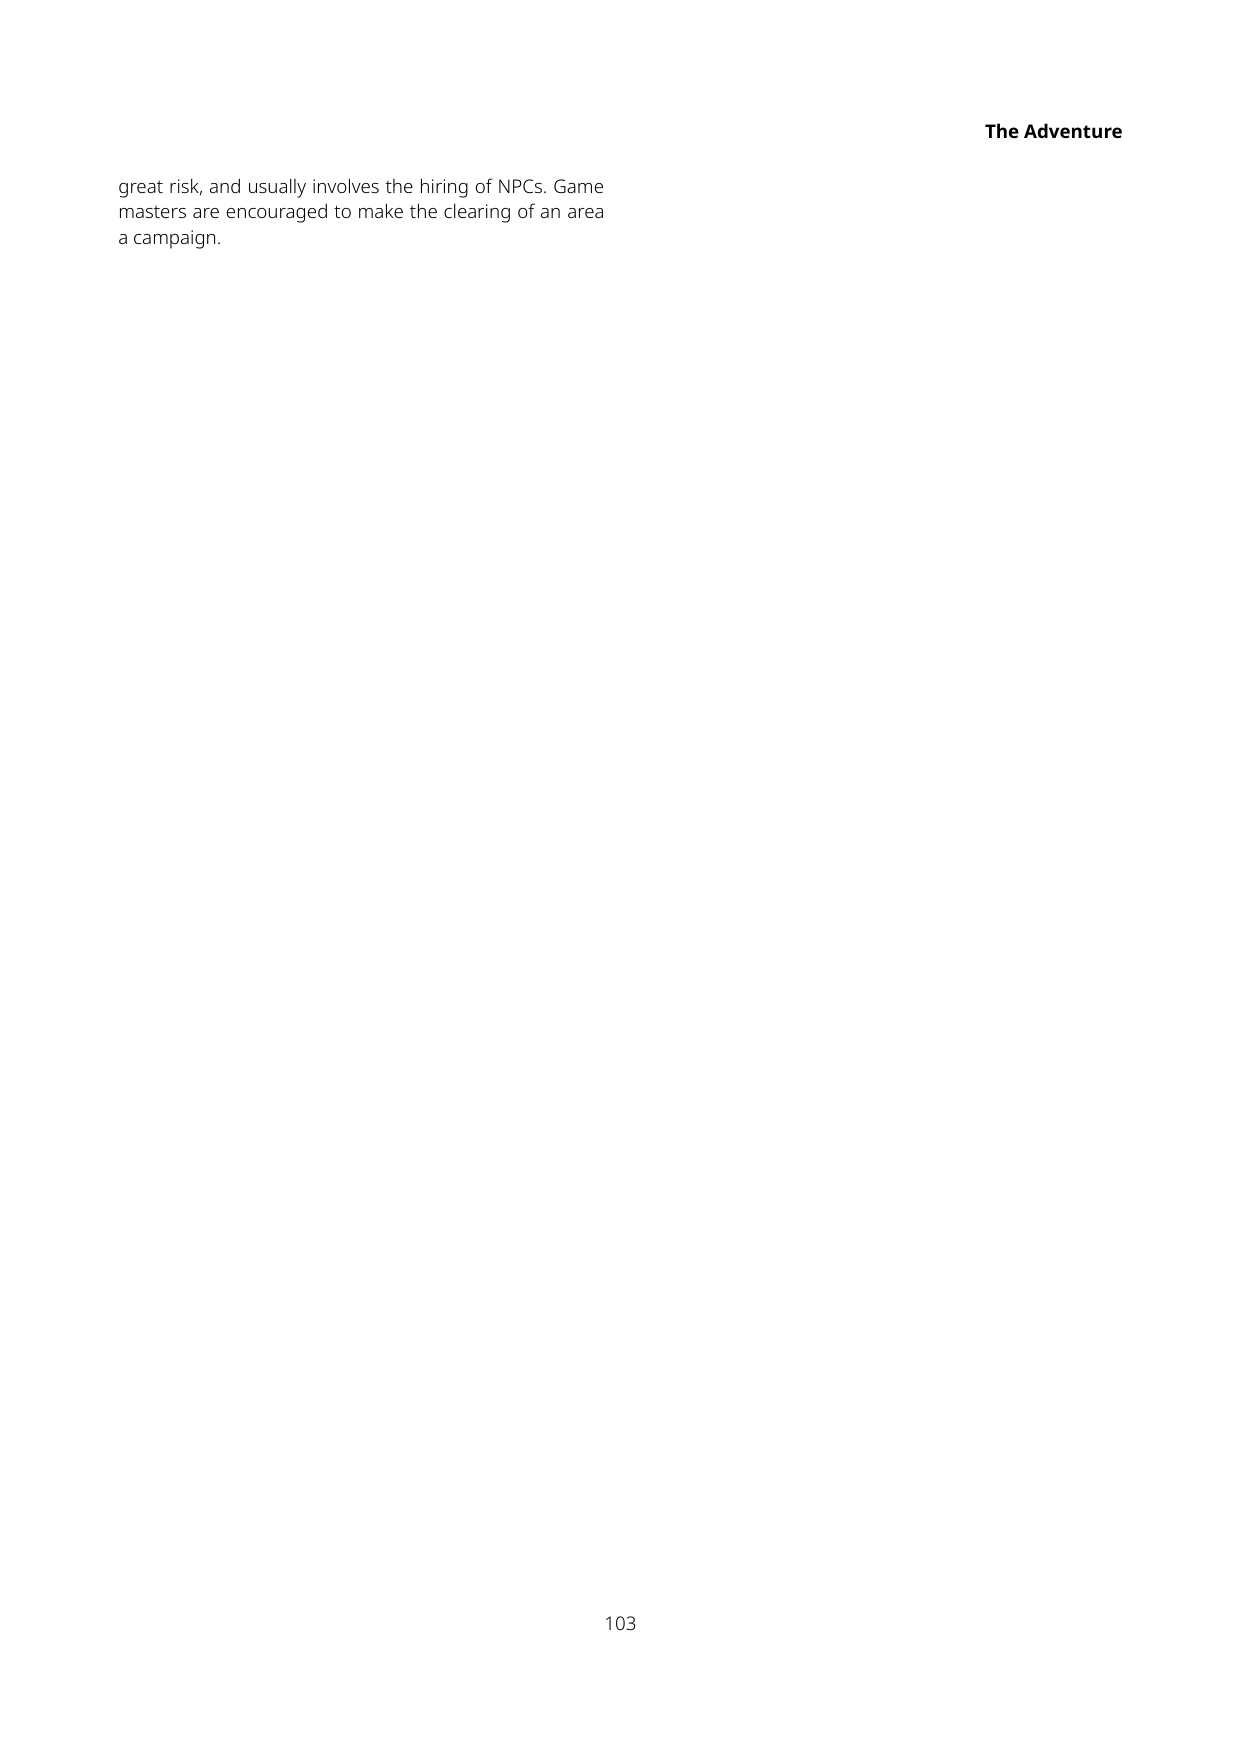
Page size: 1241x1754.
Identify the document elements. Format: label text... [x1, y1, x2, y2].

text great risk, and usually involves the hiring of NPCs. Game masters are encouraged to make the clearing of an area a campaign. [118, 173, 605, 250]
